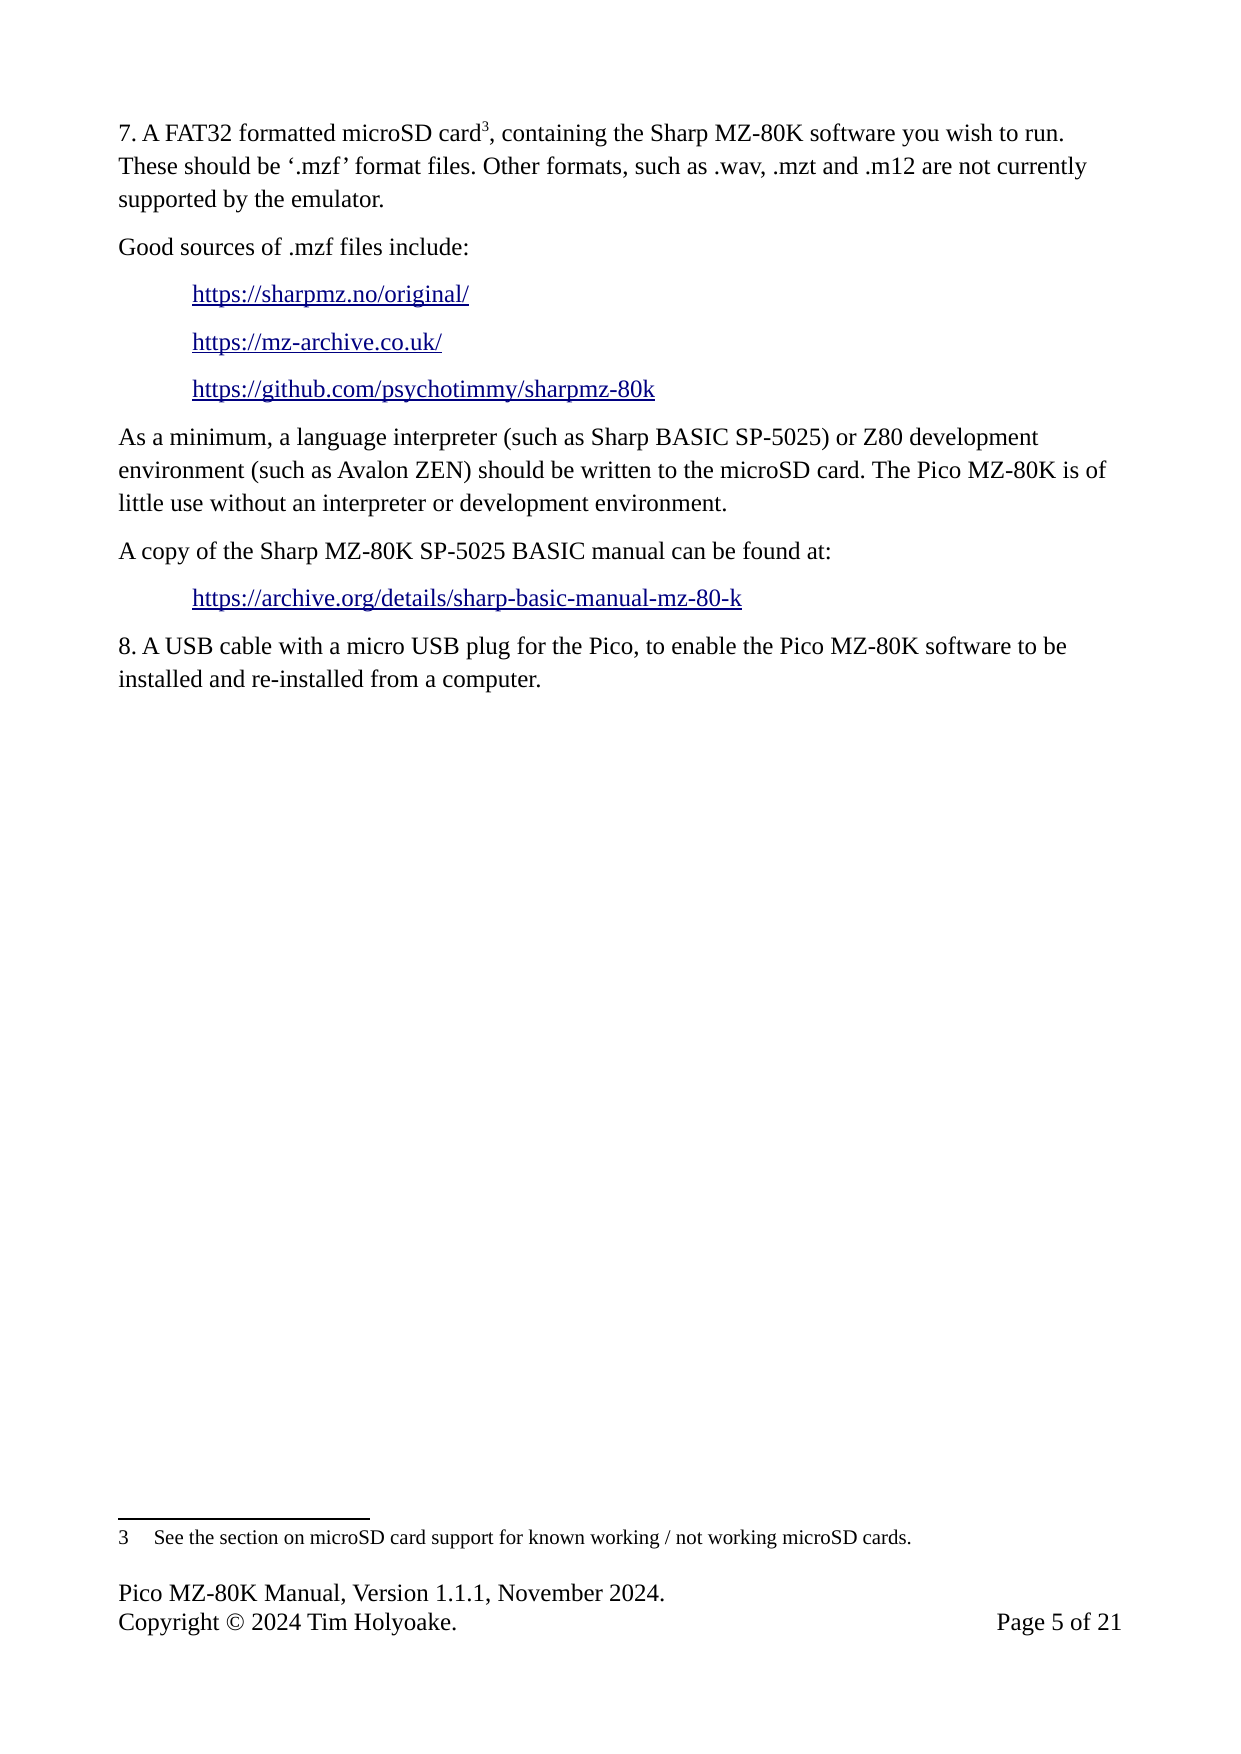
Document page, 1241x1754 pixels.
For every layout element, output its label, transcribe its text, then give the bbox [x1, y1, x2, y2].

text 7. A FAT32 formatted microSD card, containing the Sharp MZ-80K software you wish to run. These should be ‘.mzf’ format files. Other formats, such as .wav, .mzt and .m12 are not currently supported by the emulator. [118, 118, 1122, 213]
text https://sharpmz.no/original/ [118, 279, 1122, 308]
text Good sources of .mzf files include: [118, 232, 1122, 261]
text https://mz-archive.co.uk/ [118, 327, 1122, 356]
text https://github.com/psychotimmy/sharpmz-80k [118, 374, 1122, 403]
text As a minimum, a language interpreter (such as Sharp BASIC SP-5025) or Z80 development environment (such as Avalon ZEN) should be written to the microSD card. The Pico MZ-80K is of little use without an interpreter or development environment. [118, 422, 1122, 517]
text See the section on microSD card support for known working / not working microSD cards. [118, 1525, 1122, 1549]
text 8. A USB cable with a micro USB plug for the Pico, to enable the Pico MZ-80K software to be installed and re-installed from a computer. [118, 631, 1122, 693]
text A copy of the Sharp MZ-80K SP-5025 BASIC manual can be found at: [118, 536, 1122, 564]
text https://archive.org/details/sharp-basic-manual-mz-80-k [118, 583, 1122, 612]
